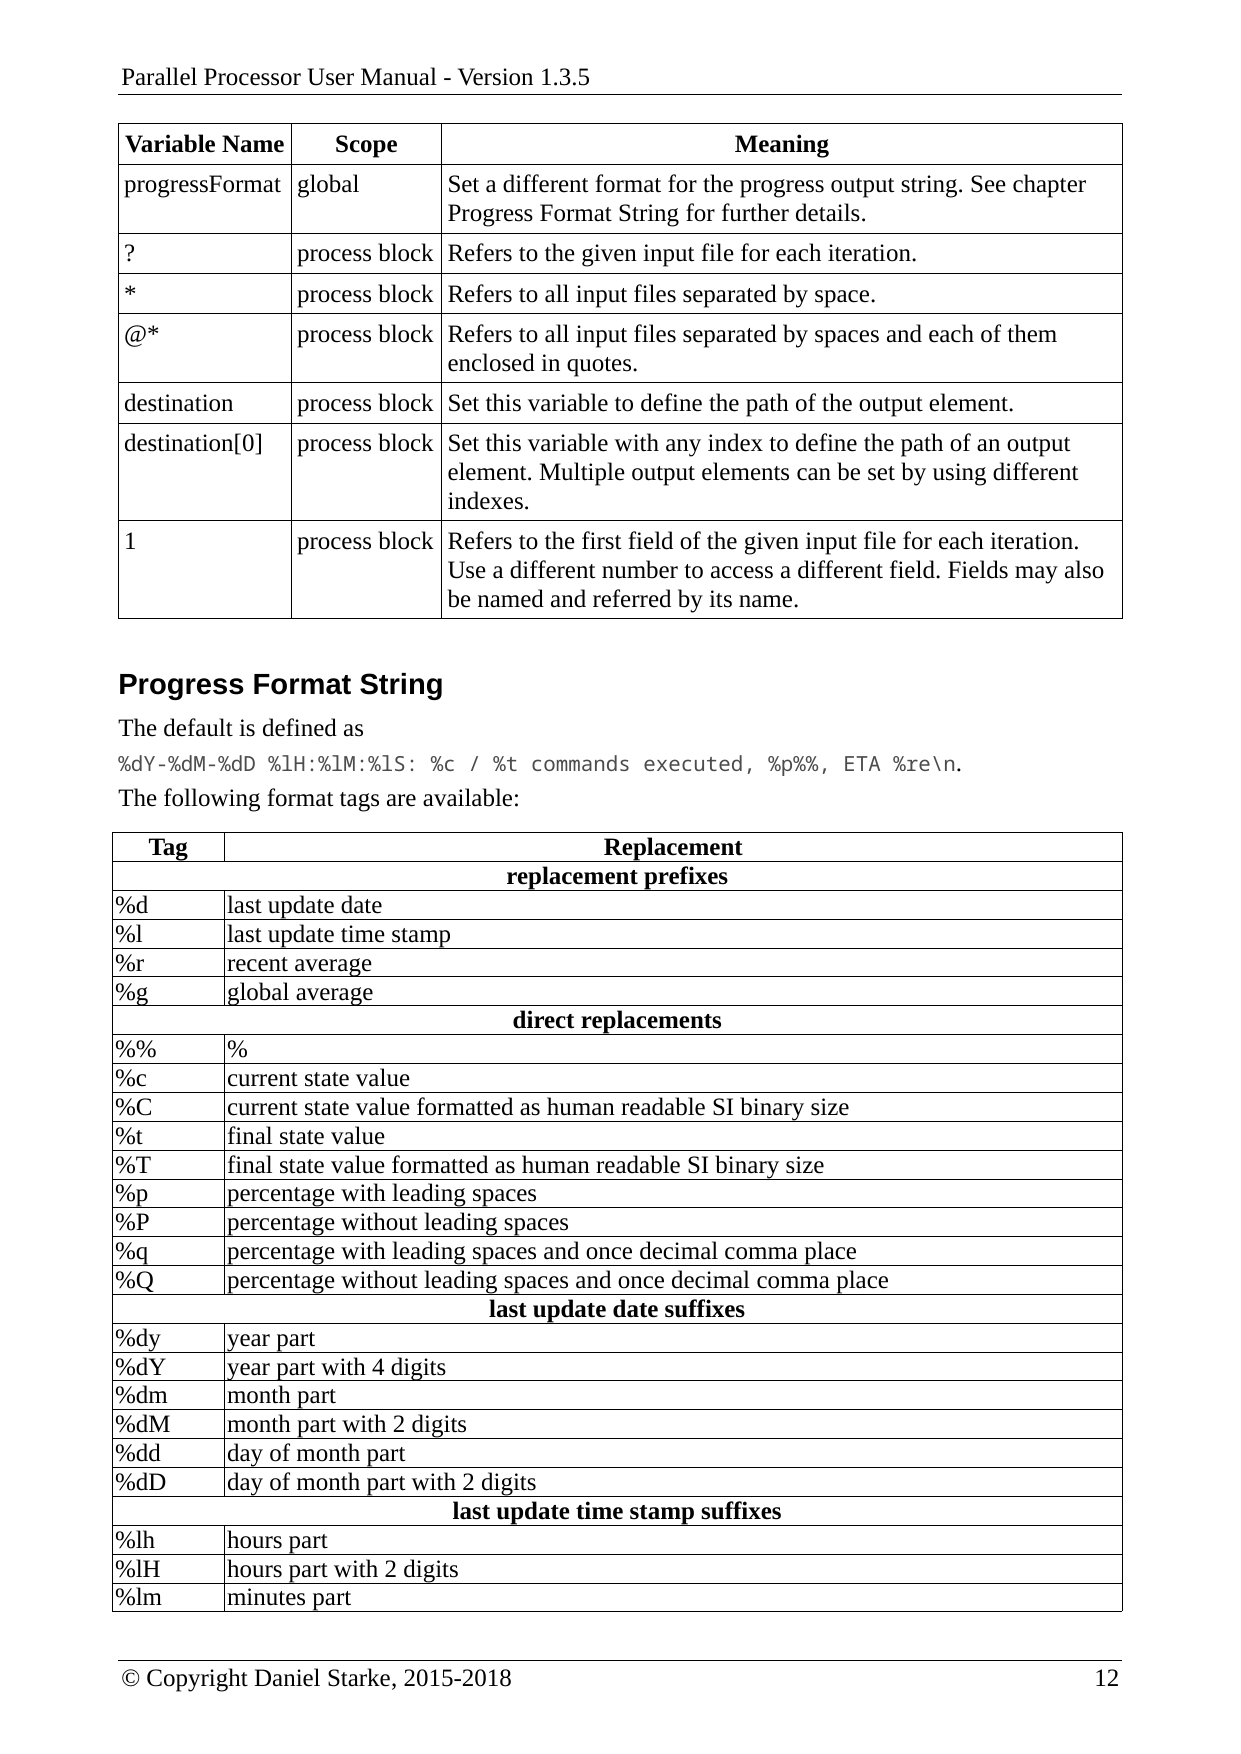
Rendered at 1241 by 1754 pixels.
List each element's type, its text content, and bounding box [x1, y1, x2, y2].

table_cell %lm [113, 1584, 224, 1611]
table_header Scope [292, 124, 441, 163]
table_cell final state value formatted as human readable SI binary size [225, 1151, 1122, 1178]
table_cell process block [292, 234, 441, 273]
table_cell %c [113, 1064, 224, 1092]
table_cell percentage with leading spaces [225, 1180, 1122, 1207]
table_header Variable Name [119, 124, 291, 163]
table_cell hours part [225, 1526, 1122, 1553]
table_cell year part with 4 digits [225, 1353, 1122, 1380]
table_cell percentage with leading spaces and once decimal comma place [225, 1237, 1122, 1265]
table_cell Refers to all input files separated by space. [442, 274, 1122, 313]
table_cell last update date [225, 891, 1122, 919]
table_cell %r [113, 949, 224, 976]
table_cell progressFormat [119, 165, 291, 233]
table_cell final state value [225, 1122, 1122, 1149]
table_cell direct replacements [113, 1006, 1122, 1034]
table_cell %P [113, 1208, 224, 1236]
table_cell * [119, 274, 291, 313]
table_cell %% [113, 1035, 224, 1063]
table_cell process block [292, 314, 441, 382]
table_cell recent average [225, 949, 1122, 976]
table_cell process block [292, 424, 441, 520]
table_cell %lh [113, 1526, 224, 1553]
table_cell %T [113, 1151, 224, 1178]
table_cell destination [119, 383, 291, 423]
table_cell %dd [113, 1439, 224, 1467]
table_cell current state value formatted as human readable SI binary size [225, 1093, 1122, 1121]
table_cell % [225, 1035, 1122, 1063]
table_cell ? [119, 234, 291, 273]
table_cell hours part with 2 digits [225, 1555, 1122, 1582]
table_cell %dm [113, 1381, 224, 1409]
table_cell Set this variable to define the path of the output element. [442, 383, 1122, 423]
table_cell percentage without leading spaces [225, 1208, 1122, 1236]
table_cell %p [113, 1180, 224, 1207]
table_header Meaning [442, 124, 1122, 163]
table_cell global [292, 165, 441, 233]
table_cell last update time stamp suffixes [113, 1497, 1122, 1525]
table_cell Refers to the given input file for each iteration. [442, 234, 1122, 273]
table_cell %Q [113, 1266, 224, 1294]
text The default is defined as %dY-%dM-%dD %lH:%lM:%lS: %c / %t commands executed, %p%%, ETA %re\n. The following format tags are available: [118, 713, 1122, 812]
table_cell last update date suffixes [113, 1295, 1122, 1323]
table_cell process block [292, 383, 441, 423]
table_cell %lH [113, 1555, 224, 1582]
table_cell Refers to the first field of the given input file for each iteration. Use a different number to access a different field. Fields may also be named and referred by its name. [442, 521, 1122, 618]
table_cell day of month part [225, 1439, 1122, 1467]
table_cell process block [292, 274, 441, 313]
table_cell process block [292, 521, 441, 618]
table_cell month part [225, 1381, 1122, 1409]
table_cell %q [113, 1237, 224, 1265]
table_cell destination[0] [119, 424, 291, 520]
table_cell Refers to all input files separated by spaces and each of them enclosed in quotes. [442, 314, 1122, 382]
table_cell %C [113, 1093, 224, 1121]
table_cell %dy [113, 1324, 224, 1352]
table_cell @* [119, 314, 291, 382]
table_cell Set a different format for the progress output string. See chapter Progress Format String for further details. [442, 165, 1122, 233]
table_header Replacement [225, 833, 1122, 861]
table_header Tag [113, 833, 224, 861]
table_cell global average [225, 977, 1122, 1005]
table_cell year part [225, 1324, 1122, 1352]
table_cell month part with 2 digits [225, 1410, 1122, 1438]
table_cell %dY [113, 1353, 224, 1380]
table_cell %g [113, 977, 224, 1005]
table_cell replacement prefixes [113, 862, 1122, 890]
table_cell %l [113, 920, 224, 948]
table_cell current state value [225, 1064, 1122, 1092]
table_cell %t [113, 1122, 224, 1149]
text Progress Format String [118, 667, 1122, 701]
table_cell last update time stamp [225, 920, 1122, 948]
table_cell day of month part with 2 digits [225, 1468, 1122, 1496]
table_cell percentage without leading spaces and once decimal comma place [225, 1266, 1122, 1294]
table_cell 1 [119, 521, 291, 618]
table_cell Set this variable with any index to define the path of an output element. Multiple output elements can be set by using different indexes. [442, 424, 1122, 520]
table_cell %dM [113, 1410, 224, 1438]
table_cell %d [113, 891, 224, 919]
table_cell minutes part [225, 1584, 1122, 1611]
table_cell %dD [113, 1468, 224, 1496]
